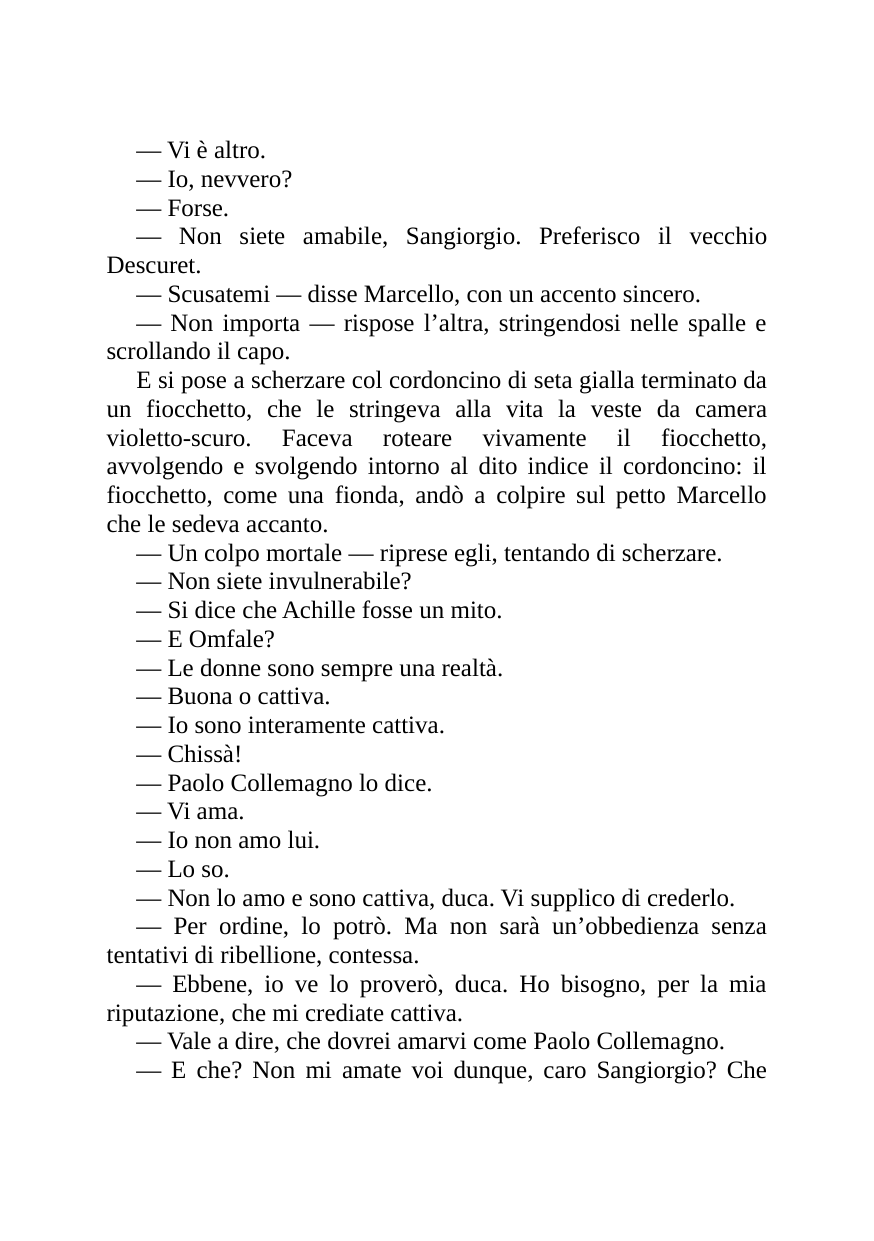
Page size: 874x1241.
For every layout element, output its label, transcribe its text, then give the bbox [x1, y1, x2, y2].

text — Io sono interamente cattiva. [106, 710, 768, 739]
text — Buona o cattiva. [106, 681, 768, 710]
text E si pose a scherzare col cordoncino di seta gialla terminato da un fiocchetto, che le stringeva alla vita la veste da camera violetto-scuro. Faceva roteare vivamente il fiocchetto, avvolgendo e svolgendo intorno al dito indice il cordoncino: il fiocchetto, come una fionda, andò a colpire sul petto Marcello che le sedeva accanto. [106, 365, 768, 538]
text — Le donne sono sempre una realtà. [106, 653, 768, 681]
text — Non importa — rispose l’altra, stringendosi nelle spalle e scrollando il capo. [106, 308, 768, 365]
text — Non lo amo e sono cattiva, duca. Vi supplico di crederlo. [106, 883, 768, 911]
text — Vi è altro. [106, 135, 768, 164]
text — Io, nevvero? [106, 164, 768, 193]
text — Non siete invulnerabile? [106, 566, 768, 595]
text — E Omfale? [106, 624, 768, 653]
text — Io non amo lui. [106, 825, 768, 854]
text — Scusatemi — disse Marcello, con un accento sincero. [106, 279, 768, 308]
text — Per ordine, lo potrò. Ma non sarà un’obbedienza senza tentativi di ribellione, contessa. [106, 911, 768, 969]
text — Chissà! [106, 739, 768, 768]
text — E che? Non mi amate voi dunque, caro Sangiorgio? Che [106, 1055, 768, 1084]
text — Non siete amabile, Sangiorgio. Preferisco il vecchio Descuret. [106, 221, 768, 279]
text — Vale a dire, che dovrei amarvi come Paolo Collemagno. [106, 1026, 768, 1055]
text — Si dice che Achille fosse un mito. [106, 595, 768, 624]
text — Paolo Collemagno lo dice. [106, 768, 768, 796]
text — Ebbene, io ve lo proverò, duca. Ho bisogno, per la mia riputazione, che mi crediate cattiva. [106, 969, 768, 1026]
text — Un colpo mortale — riprese egli, tentando di scherzare. [106, 538, 768, 566]
text — Lo so. [106, 854, 768, 883]
text — Vi ama. [106, 796, 768, 825]
text — Forse. [106, 193, 768, 221]
